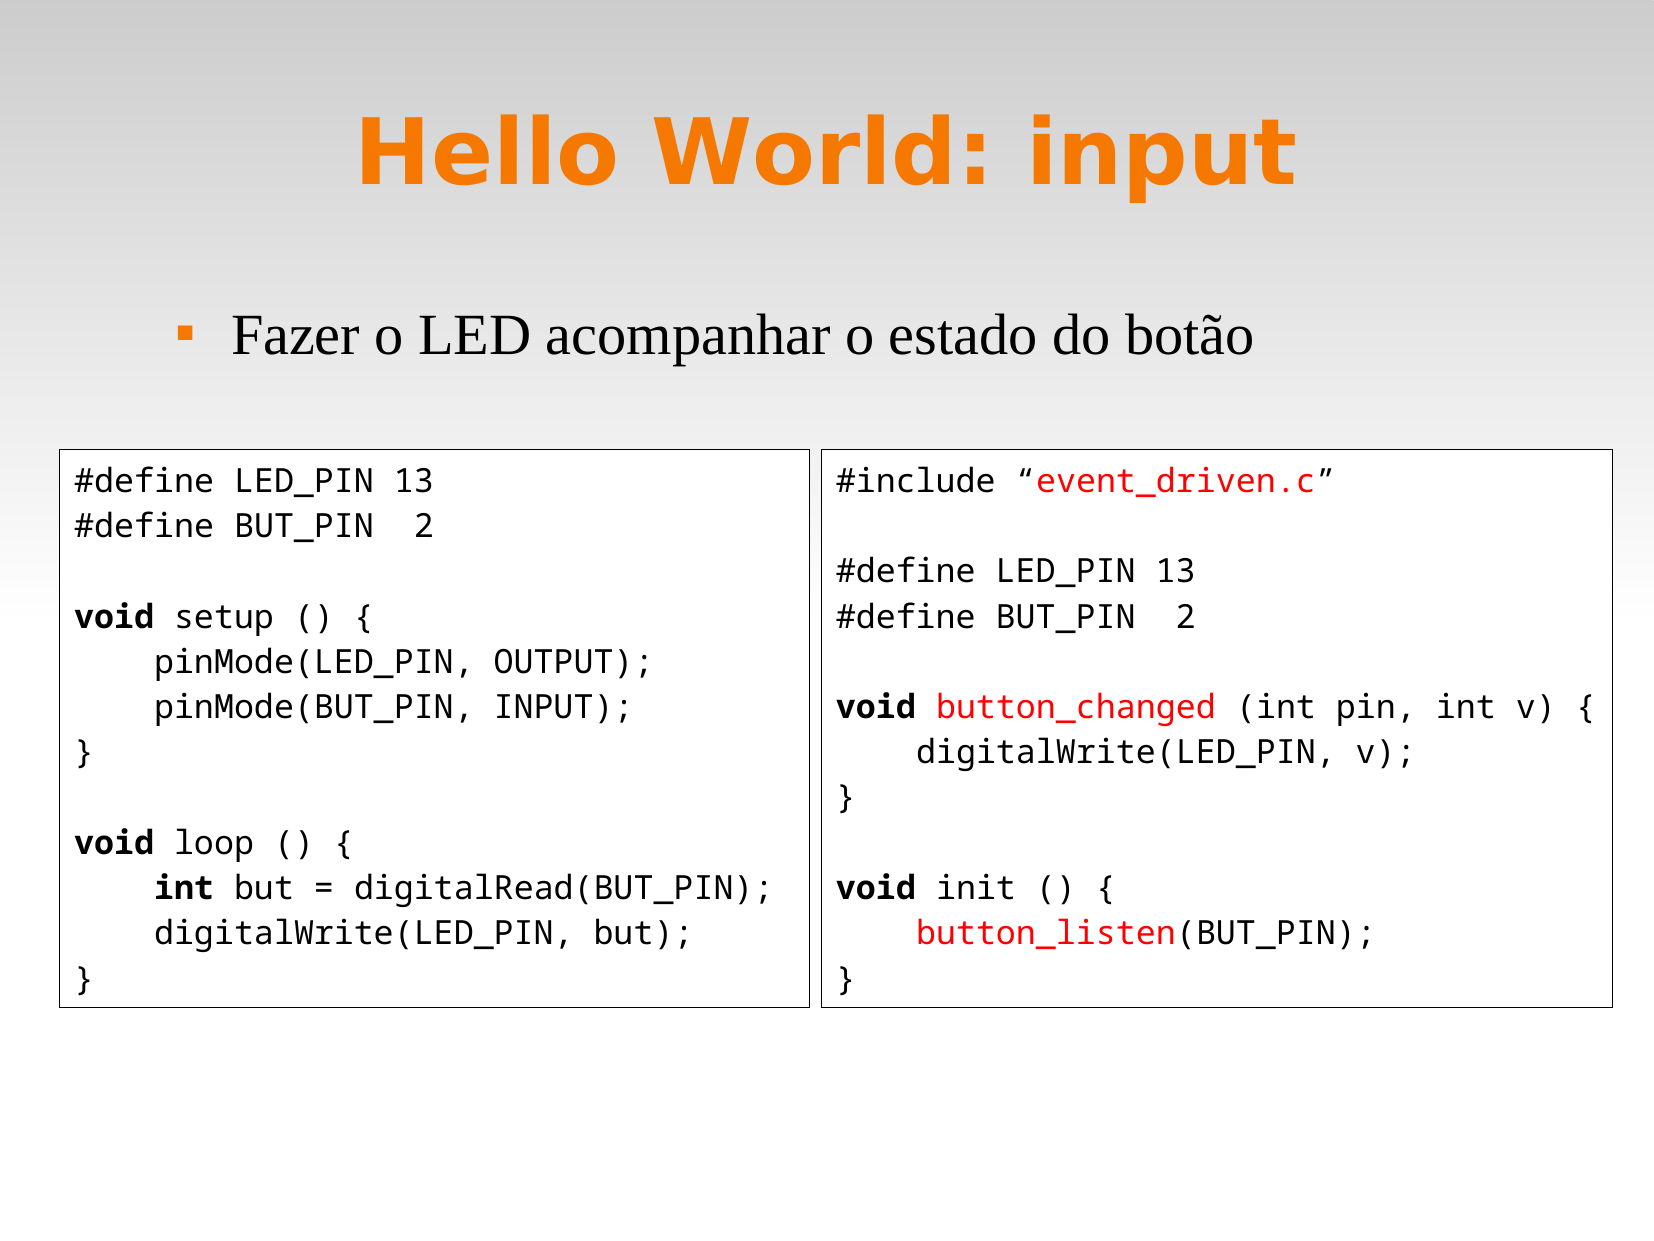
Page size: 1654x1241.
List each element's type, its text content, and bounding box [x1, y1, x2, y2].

text_box #include “event_driven.c” #define LED_PIN 13 #define BUT_PIN 2 void button_changed (int pin, int v) { digitalWrite(LED_PIN, v); } void init () { button_listen(BUT_PIN); } [821, 449, 1613, 932]
list Fazer o LED acompanhar o estado do botão [89, 302, 1576, 1121]
title Hello World: input [82, 49, 1571, 257]
text_box #define LED_PIN 13 #define BUT_PIN 2 void setup () { pinMode(LED_PIN, OUTPUT); pinMode(BUT_PIN, INPUT); } void loop () { int but = digitalRead(BUT_PIN); digitalWrite(LED_PIN, but); } [59, 449, 810, 933]
